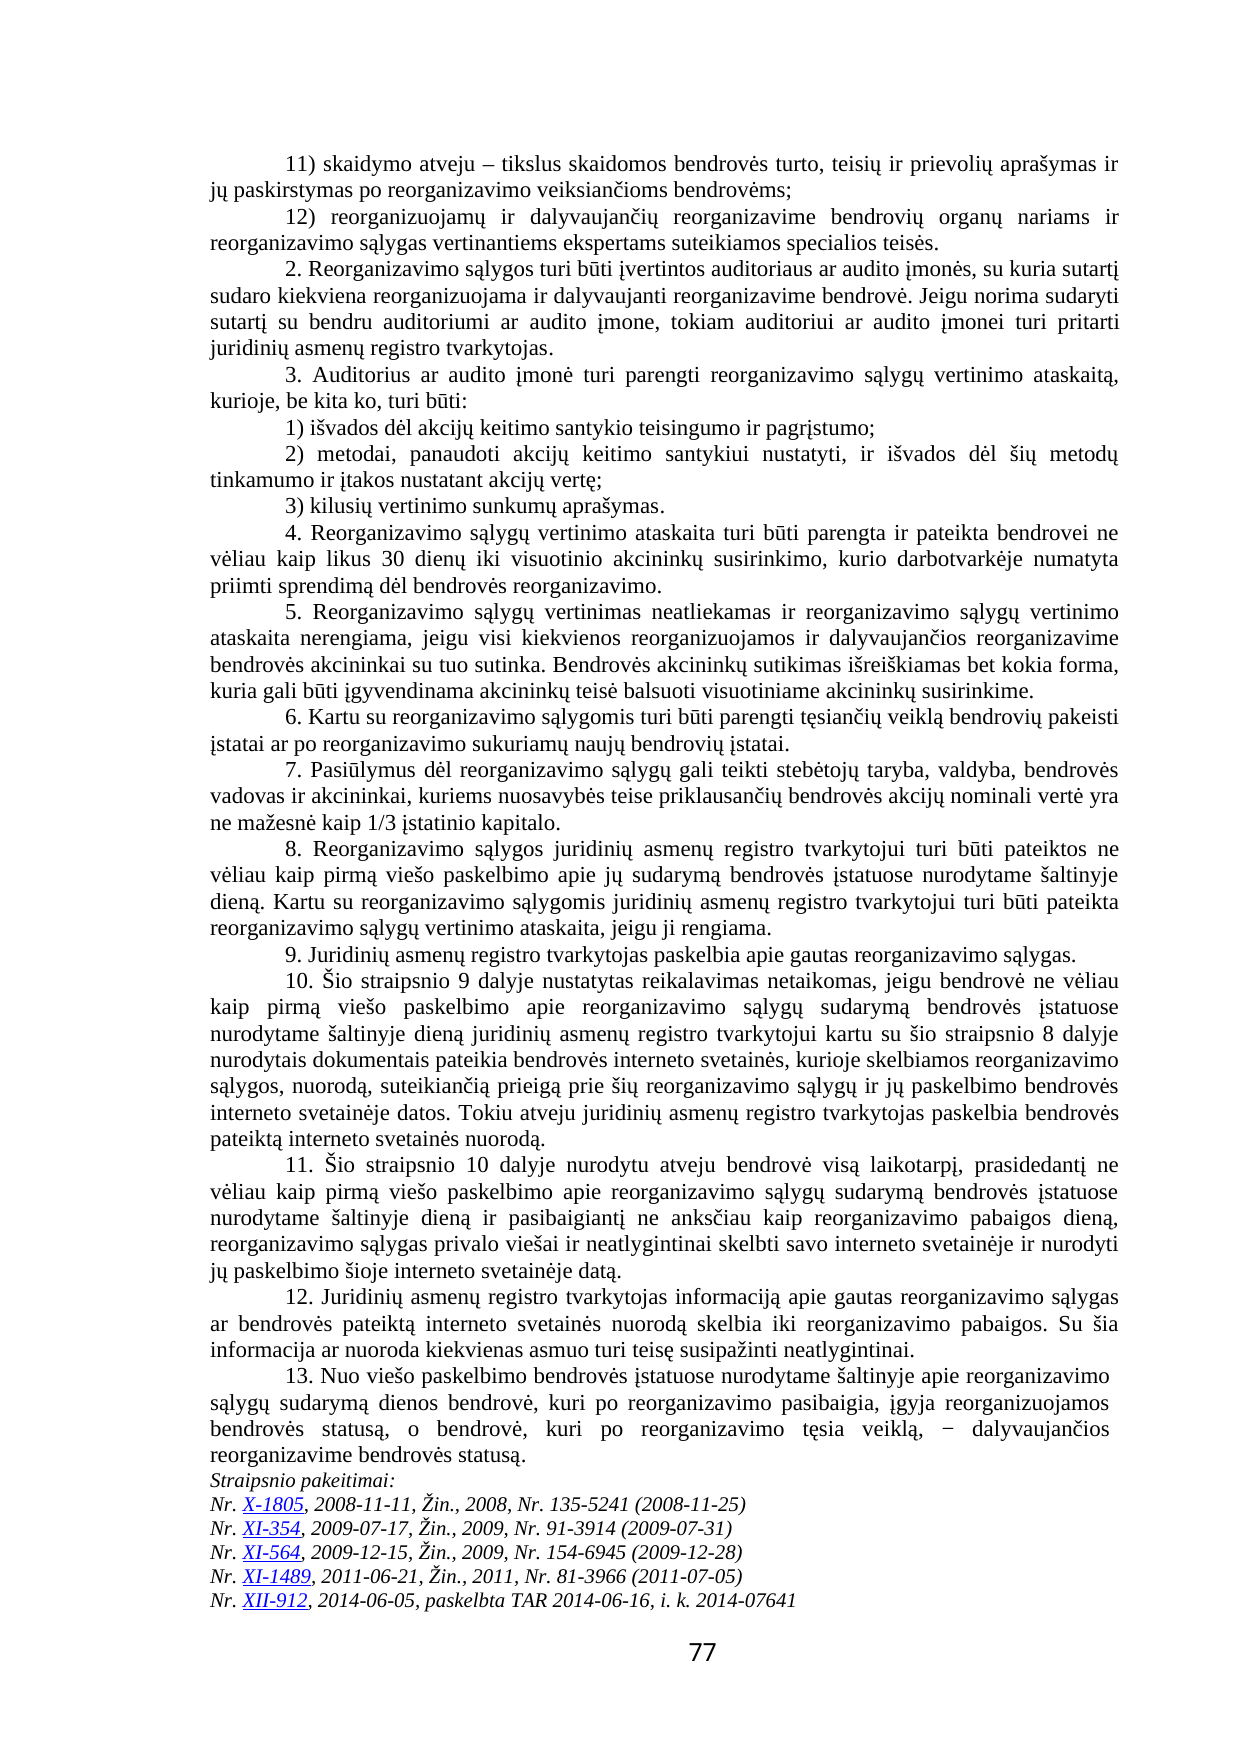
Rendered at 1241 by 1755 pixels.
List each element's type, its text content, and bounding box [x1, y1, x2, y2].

text 1) išvados dėl akcijų keitimo santykio teisingumo ir pagrįstumo; [210, 413, 1120, 440]
text 12. Juridinių asmenų registro tvarkytojas informaciją apie gautas reorganizavimo sąlygas ar bendrovės pateiktą interneto svetainės nuorodą skelbia iki reorganizavimo pabaigos. Su šia informacija ar nuoroda kiekvienas asmuo turi teisę susipažinti neatlygintinai. [210, 1283, 1120, 1362]
text 8. Reorganizavimo sąlygos juridinių asmenų registro tvarkytojui turi būti pateiktos ne vėliau kaip pirmą viešo paskelbimo apie jų sudarymą bendrovės įstatuose nurodytame šaltinyje dieną. Kartu su reorganizavimo sąlygomis juridinių asmenų registro tvarkytojui turi būti pateikta reorganizavimo sąlygų vertinimo ataskaita, jeigu ji rengiama. [210, 835, 1120, 941]
text 9. Juridinių asmenų registro tvarkytojas paskelbia apie gautas reorganizavimo sąlygas. [210, 941, 1120, 967]
text 2. Reorganizavimo sąlygos turi būti įvertintos auditoriaus ar audito įmonės, su kuria sutartį sudaro kiekviena reorganizuojama ir dalyvaujanti reorganizavime bendrovė. Jeigu norima sudaryti sutartį su bendru auditoriumi ar audito įmone, tokiam auditoriui ar audito įmonei turi pritarti juridinių asmenų registro tvarkytojas. [210, 255, 1120, 361]
text 2) metodai, panaudoti akcijų keitimo santykiui nustatyti, ir išvados dėl šių metodų tinkamumo ir įtakos nustatant akcijų vertę; [210, 440, 1120, 493]
text Nr. XI-1489, 2011-06-21, Žin., 2011, Nr. 81-3966 (2011-07-05) [210, 1564, 1120, 1588]
text Straipsnio pakeitimai: [210, 1468, 1111, 1492]
text Nr. XI-564, 2009-12-15, Žin., 2009, Nr. 154-6945 (2009-12-28) [210, 1540, 1120, 1564]
text 11. Šio straipsnio 10 dalyje nurodytu atveju bendrovė visą laikotarpį, prasidedantį ne vėliau kaip pirmą viešo paskelbimo apie reorganizavimo sąlygų sudarymą bendrovės įstatuose nurodytame šaltinyje dieną ir pasibaigiantį ne anksčiau kaip reorganizavimo pabaigos dieną, reorganizavimo sąlygas privalo viešai ir neatlygintinai skelbti savo interneto svetainėje ir nurodyti jų paskelbimo šioje interneto svetainėje datą. [210, 1151, 1120, 1283]
text 3. Auditorius ar audito įmonė turi parengti reorganizavimo sąlygų vertinimo ataskaitą, kurioje, be kita ko, turi būti: [210, 361, 1120, 413]
text Nr. XII-912, 2014-06-05, paskelbta TAR 2014-06-16, i. k. 2014-07641 [210, 1588, 1120, 1612]
text 4. Reorganizavimo sąlygų vertinimo ataskaita turi būti parengta ir pateikta bendrovei ne vėliau kaip likus 30 dienų iki visuotinio akcininkų susirinkimo, kurio darbotvarkėje numatyta priimti sprendimą dėl bendrovės reorganizavimo. [210, 519, 1120, 598]
text Nr. XI-354, 2009-07-17, Žin., 2009, Nr. 91-3914 (2009-07-31) [210, 1516, 1120, 1540]
text 13. Nuo viešo paskelbimo bendrovės įstatuose nurodytame šaltinyje apie reorganizavimo sąlygų sudarymą dienos bendrovė, kuri po reorganizavimo pasibaigia, įgyja reorganizuojamos bendrovės statusą, o bendrovė, kuri po reorganizavimo tęsia veiklą, − dalyvaujančios reorganizavime bendrovės statusą. [210, 1362, 1111, 1468]
text 3) kilusių vertinimo sunkumų aprašymas. [210, 493, 1120, 519]
text 5. Reorganizavimo sąlygų vertinimas neatliekamas ir reorganizavimo sąlygų vertinimo ataskaita nerengiama, jeigu visi kiekvienos reorganizuojamos ir dalyvaujančios reorganizavime bendrovės akcininkai su tuo sutinka. Bendrovės akcininkų sutikimas išreiškiamas bet kokia forma, kuria gali būti įgyvendinama akcininkų teisė balsuoti visuotiniame akcininkų susirinkime. [210, 598, 1120, 703]
text 6. Kartu su reorganizavimo sąlygomis turi būti parengti tęsiančių veiklą bendrovių pakeisti įstatai ar po reorganizavimo sukuriamų naujų bendrovių įstatai. [210, 703, 1120, 756]
text Nr. X-1805, 2008-11-11, Žin., 2008, Nr. 135-5241 (2008-11-25) [210, 1492, 1120, 1516]
text 7. Pasiūlymus dėl reorganizavimo sąlygų gali teikti stebėtojų taryba, valdyba, bendrovės vadovas ir akcininkai, kuriems nuosavybės teise priklausančių bendrovės akcijų nominali vertė yra ne mažesnė kaip 1/3 įstatinio kapitalo. [210, 756, 1120, 835]
text 11) skaidymo atveju – tikslus skaidomos bendrovės turto, teisių ir prievolių aprašymas ir jų paskirstymas po reorganizavimo veiksiančioms bendrovėms; [210, 150, 1120, 203]
text 12) reorganizuojamų ir dalyvaujančių reorganizavime bendrovių organų nariams ir reorganizavimo sąlygas vertinantiems ekspertams suteikiamos specialios teisės. [210, 203, 1120, 255]
text 10. Šio straipsnio 9 dalyje nustatytas reikalavimas netaikomas, jeigu bendrovė ne vėliau kaip pirmą viešo paskelbimo apie reorganizavimo sąlygų sudarymą bendrovės įstatuose nurodytame šaltinyje dieną juridinių asmenų registro tvarkytojui kartu su šio straipsnio 8 dalyje nurodytais dokumentais pateikia bendrovės interneto svetainės, kurioje skelbiamos reorganizavimo sąlygos, nuorodą, suteikiančią prieigą prie šių reorganizavimo sąlygų ir jų paskelbimo bendrovės interneto svetainėje datos. Tokiu atveju juridinių asmenų registro tvarkytojas paskelbia bendrovės pateiktą interneto svetainės nuorodą. [210, 967, 1120, 1151]
